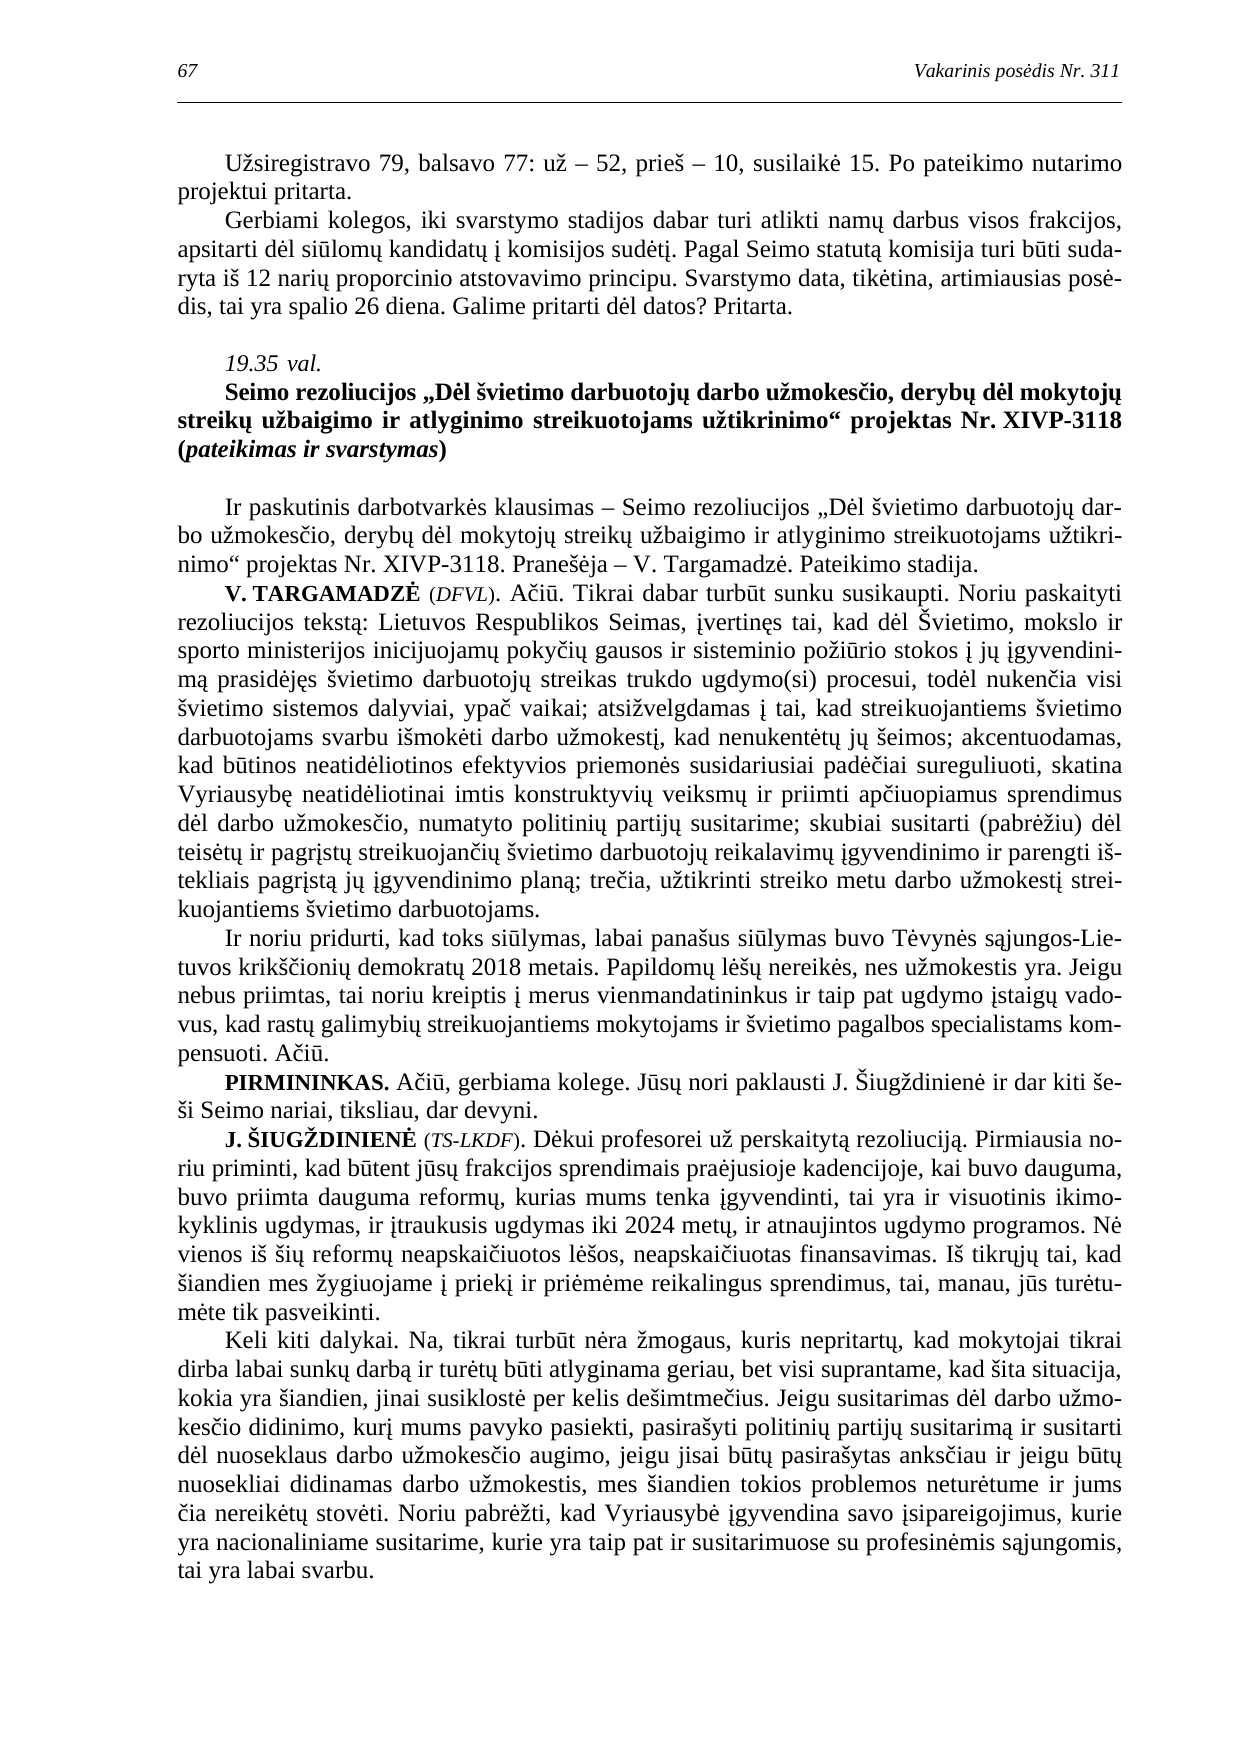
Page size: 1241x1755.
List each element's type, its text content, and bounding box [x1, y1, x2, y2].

text Ger­bia­mi ko­le­gos, iki svars­ty­mo sta­di­jos da­bar tu­ri at­lik­ti na­mų dar­bus vi­sos frak­ci­jos, ap­si­tar­ti dėl siū­lo­mų kan­di­da­tų į ko­mi­si­jos su­dė­tį. Pa­gal Sei­mo sta­tu­tą ko­mi­si­ja tu­ri bū­ti su­da­ry­ta iš 12 na­rių pro­por­ci­nio at­sto­va­vi­mo prin­ci­pu. Svars­ty­mo da­ta, ti­kė­ti­na, ar­ti­miau­sias po­sė­dis, tai yra spa­lio 26 die­na. Ga­li­me pri­tar­ti dėl da­tos? Pri­tar­ta. [177, 205, 1122, 320]
text Už­si­re­gist­ra­vo 79, bal­sa­vo 77: už – 52, prieš – 10, su­si­lai­kė 15. Po pa­tei­ki­mo nu­ta­ri­mo pro­jek­tui pri­tar­ta. [177, 148, 1122, 205]
text 19.35 val. [224, 349, 1122, 377]
text Ir pas­ku­ti­nis dar­bo­tvarkės klau­si­mas – Sei­mo re­zo­liu­ci­jos „Dėl švie­ti­mo dar­buo­to­jų dar­bo už­mo­kes­čio, de­ry­bų dėl mo­ky­to­jų strei­kų už­bai­gi­mo ir at­ly­gi­ni­mo strei­kuo­to­jams už­tik­ri­ni­mo“ pro­jek­tas Nr. XIVP-3118. Pra­ne­šė­ja – V. Tar­ga­ma­dzė. Pa­tei­ki­mo sta­di­ja. [177, 492, 1122, 578]
text V. TARGAMADZĖ (DFVL). Ačiū. Tik­rai da­bar tur­būt sun­ku su­si­kaup­ti. No­riu pa­skai­ty­ti re­zo­liu­ci­jos teks­tą: Lie­tu­vos Res­pub­li­kos Sei­mas, įver­ti­nęs tai, kad dėl Švie­ti­mo, moks­lo ir spor­to mi­nis­te­ri­jos ini­ci­juo­ja­mų po­ky­čių gau­sos ir sis­te­mi­nio po­žiū­rio sto­kos į jų įgy­ven­di­ni­mą pra­si­dė­jęs švie­ti­mo dar­buo­to­jų strei­kas truk­do ug­dy­mo(si) pro­ce­sui, to­dėl nu­ken­čia vi­si švie­ti­mo sis­te­mos da­ly­viai, ypač vai­kai; at­si­žvelg­da­mas į tai, kad strei­kuo­jan­tiems švie­ti­mo dar­buo­to­jams svar­bu iš­mo­kė­ti dar­bo už­mo­kes­tį, kad ne­nu­ken­tė­tų jų šei­mos; ak­cen­tuo­da­mas, kad bū­ti­nos ne­ati­dė­lio­ti­nos efek­ty­vios prie­mo­nės su­si­da­riu­siai pa­dė­čiai su­re­gu­liuo­ti, ska­ti­na Vy­riau­sy­bę ne­ati­dė­lio­ti­nai im­tis kon­struk­ty­vių veiks­mų ir pri­im­ti ap­čiuo­pia­mus spren­di­mus dėl dar­bo už­mo­kes­čio, nu­ma­ty­to po­li­ti­nių par­ti­jų su­si­ta­ri­me; sku­biai su­si­tar­ti (pa­brė­žiu) dėl tei­sė­tų ir pa­grįs­tų strei­kuo­jan­čių švie­ti­mo dar­buo­to­jų rei­ka­la­vi­mų įgy­ven­di­ni­mo ir pa­reng­ti iš­tek­liais pa­grįs­tą jų įgy­ven­di­ni­mo pla­ną; tre­čia, už­tik­rin­ti strei­ko me­tu dar­bo už­mo­kes­tį strei­kuo­jan­tiems švie­ti­mo dar­buo­to­jams. [177, 578, 1122, 923]
text PIRMININKAS. Ačiū, ger­bia­ma ko­le­ge. Jū­sų no­ri pa­klaus­ti J. Šiugž­di­nie­nė ir dar ki­ti še­ši Sei­mo na­riai, tiks­liau, dar de­vy­ni. [177, 1067, 1122, 1124]
text J. ŠIUGŽDINIENĖ (TS-LKDF). Dė­kui pro­fe­so­rei už per­skai­ty­tą re­zo­liu­ci­ją. Pir­miau­sia no­riu pri­min­ti, kad bū­tent jū­sų frak­ci­jos spren­di­mais pra­ėju­sio­je ka­den­ci­jo­je, kai bu­vo dau­gu­ma, bu­vo pri­im­ta dau­gu­ma re­for­mų, ku­rias mums ten­ka įgy­ven­din­ti, tai yra ir vi­suo­ti­nis iki­mo­kyk­li­nis ug­dy­mas, ir įtrau­ku­sis ug­dy­mas iki 2024 me­tų, ir at­nau­jin­tos ug­dy­mo pro­gra­mos. Nė vie­nos iš šių re­for­mų ne­ap­skai­čiuo­tos lė­šos, neap­skai­čiuo­tas fi­nan­sa­vi­mas. Iš tik­rų­jų tai, kad šian­dien mes žy­giuo­ja­me į prie­kį ir pri­ėmė­me rei­ka­lin­gus spren­di­mus, tai, ma­nau, jūs tu­rė­tu­mėte tik pa­svei­kin­ti. [177, 1124, 1122, 1325]
text Ke­li ki­ti da­ly­kai. Na, tik­rai tur­būt nė­ra žmo­gaus, ku­ris ne­pri­tar­tų, kad mo­ky­to­jai tik­rai dir­ba la­bai sun­kų dar­bą ir tu­rė­tų bū­ti at­ly­gi­na­ma ge­riau, bet vi­si su­pran­ta­me, kad ši­ta si­tu­a­ci­ja, ko­kia yra šian­dien, ji­nai su­si­klos­tė per ke­lis de­šimt­me­čius. Jei­gu su­si­ta­ri­mas dėl dar­bo už­mo­kes­čio di­di­ni­mo, ku­rį mums pa­vy­ko pa­siek­ti, pa­si­ra­šy­ti po­li­ti­nių par­ti­jų su­si­ta­ri­mą ir su­si­tar­ti dėl nuo­sek­laus dar­bo už­mo­kes­čio au­gi­mo, jei­gu ji­sai bū­tų pa­si­ra­šy­tas anks­čiau ir jei­gu bū­tų nuo­sek­liai di­di­na­mas dar­bo už­mo­kes­tis, mes šian­dien to­kios pro­ble­mos ne­tu­rė­tu­me ir jums čia ne­rei­kė­tų sto­vė­ti. No­riu pa­brėž­ti, kad Vy­riau­sy­bė įgy­ven­di­na sa­vo įsi­pa­rei­go­ji­mus, ku­rie yra na­cio­na­li­nia­me su­si­ta­ri­me, ku­rie yra taip pat ir su­si­ta­ri­muo­se su pro­fe­si­nė­mis są­jun­go­mis, tai yra la­bai svar­bu. [177, 1325, 1122, 1584]
text Sei­mo re­zo­liu­ci­jos „Dėl švie­ti­mo dar­buo­to­jų dar­bo už­mo­kes­čio, de­ry­bų dėl mo­ky­to­jų strei­kų už­bai­gi­mo ir at­ly­gi­ni­mo strei­kuo­to­jams už­tik­ri­ni­mo“ pro­jek­tas Nr. XIVP-3118 (pa­tei­ki­mas ir svars­ty­mas) [177, 377, 1122, 463]
text Ir no­riu pri­dur­ti, kad toks siū­ly­mas, la­bai pa­na­šus siū­ly­mas bu­vo Tė­vy­nės są­jun­gos-Lie­tu­vos krikš­čio­nių de­mok­ra­tų 2018 me­tais. Pa­pil­do­mų lė­šų ne­rei­kės, nes už­mo­kes­tis yra. Jei­gu ne­bus pri­im­tas, tai no­riu kreip­tis į me­rus vien­man­da­ti­nin­kus ir taip pat ug­dy­mo įstai­gų va­do­vus, kad ras­tų ga­li­my­bių strei­kuo­jan­tiems mo­ky­to­jams ir švie­ti­mo pa­gal­bos spe­cia­lis­tams kom­pen­suo­ti. Ačiū. [177, 923, 1122, 1067]
